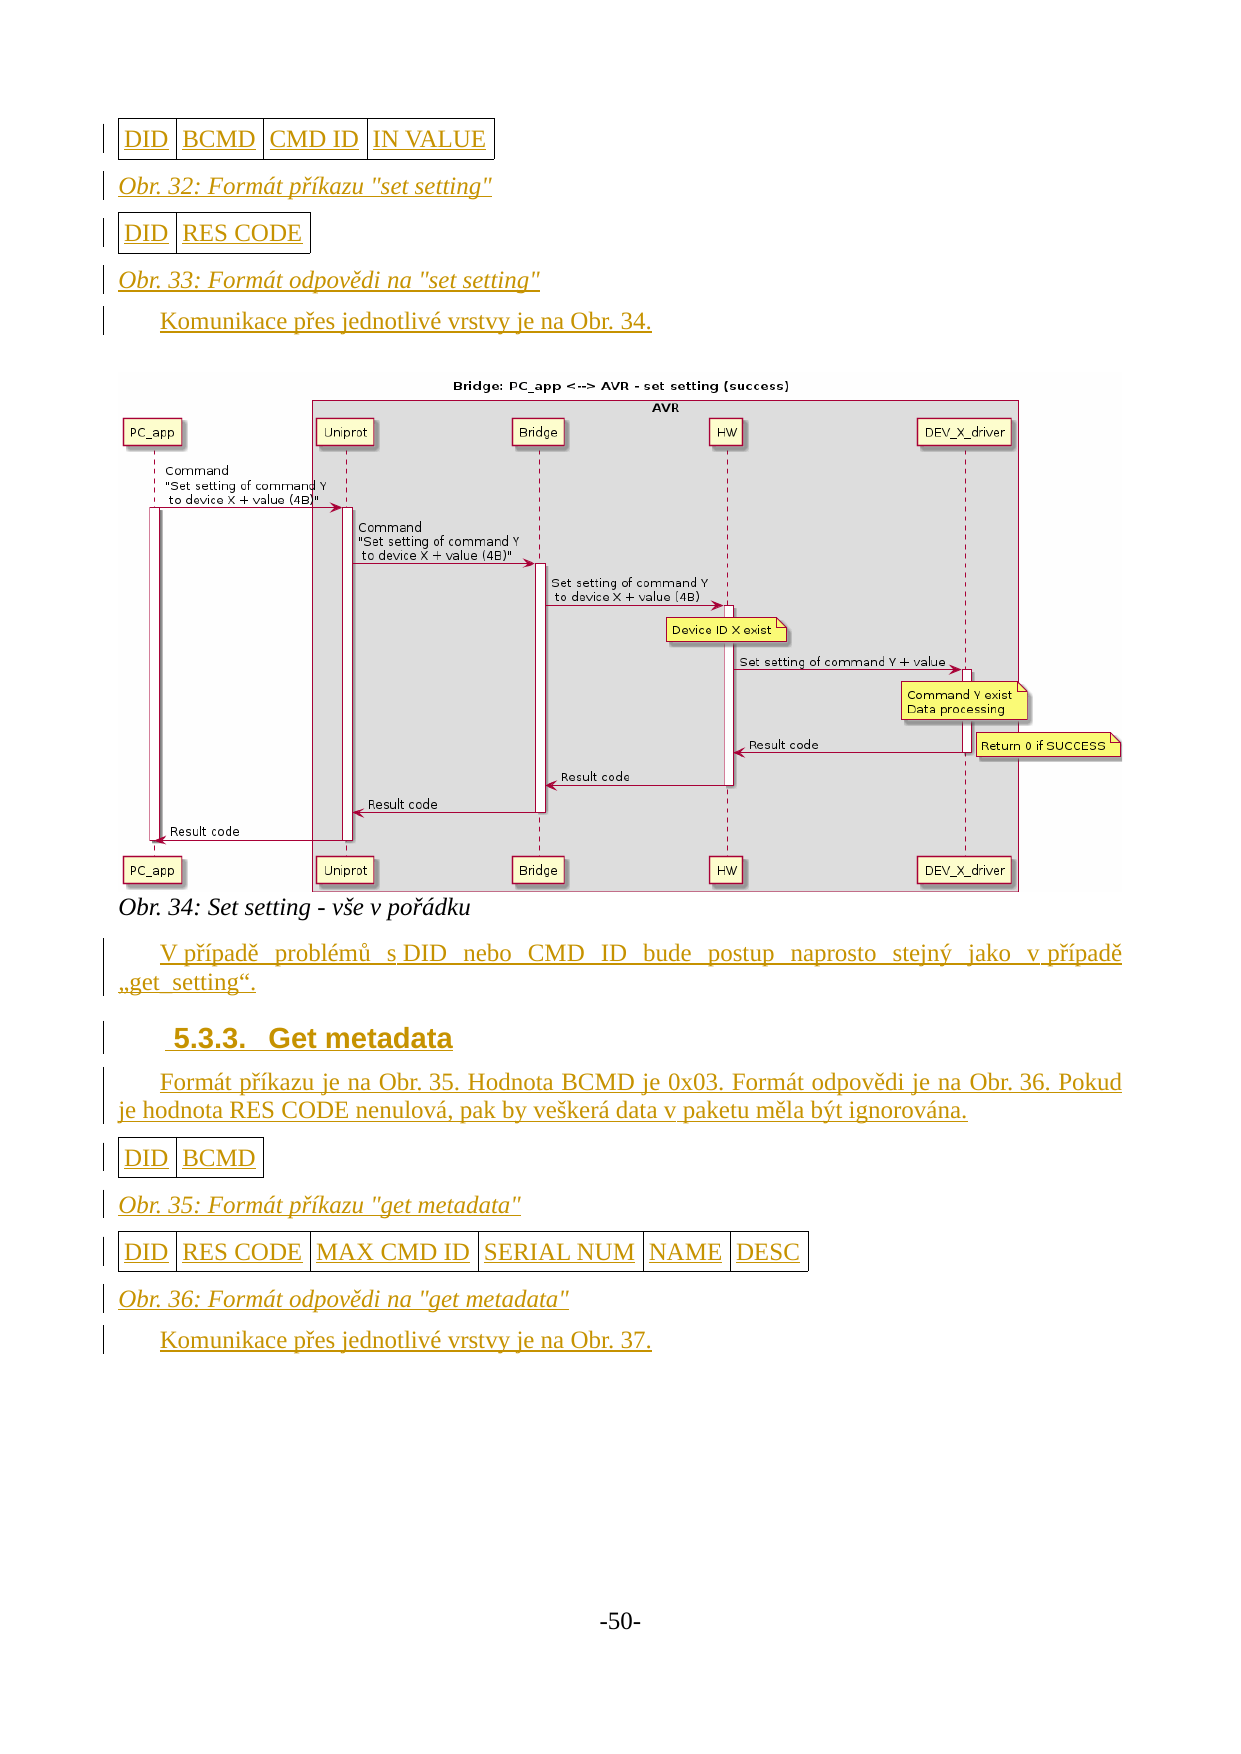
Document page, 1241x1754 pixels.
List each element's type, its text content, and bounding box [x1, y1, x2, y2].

table_header SERIAL NUM [479, 1232, 643, 1271]
text [118, 348, 1122, 372]
table_header DID [119, 1138, 176, 1177]
table_header CMD ID [264, 119, 367, 158]
text Obr. 35: Formát příkazu "get metadata" [118, 1190, 1122, 1218]
text Obr. 34: Set setting - vše v pořádku [118, 892, 1122, 921]
text V případě problémů s DID nebo CMD ID bude postup naprosto stejný jako v případě „get_setting“. [118, 921, 1122, 996]
table_header DID [119, 119, 176, 158]
table_header IN VALUE [368, 119, 494, 158]
table_header DID [119, 1232, 176, 1271]
table_header DID [119, 213, 176, 253]
text Komunikace přes jednotlivé vrstvy je na Obr. 37. [118, 1325, 1122, 1354]
table_header RES CODE [177, 1232, 310, 1271]
text Obr. 36: Formát odpovědi na "get metadata" [118, 1284, 1122, 1313]
table_header DESC [731, 1232, 808, 1271]
table_header MAX CMD ID [311, 1232, 478, 1271]
picture [118, 372, 1123, 892]
text Obr. 33: Formát odpovědi na "set setting" [118, 265, 1122, 294]
text Obr. 32: Formát příkazu "set setting" [118, 171, 1122, 200]
subtitle Get metadata [163, 1021, 1122, 1054]
text Komunikace přes jednotlivé vrstvy je na Obr. 34. [118, 306, 1122, 335]
table_header NAME [644, 1232, 730, 1271]
text Formát příkazu je na Obr. 35. Hodnota BCMD je 0x03. Formát odpovědi je na Obr. 36. Pokud je hodnota RES CODE nenulová, pak by veškerá data v paketu měla být ignorována. [118, 1067, 1122, 1124]
table_header BCMD [177, 1138, 263, 1177]
table_header RES CODE [177, 213, 310, 253]
table_header BCMD [177, 119, 263, 158]
